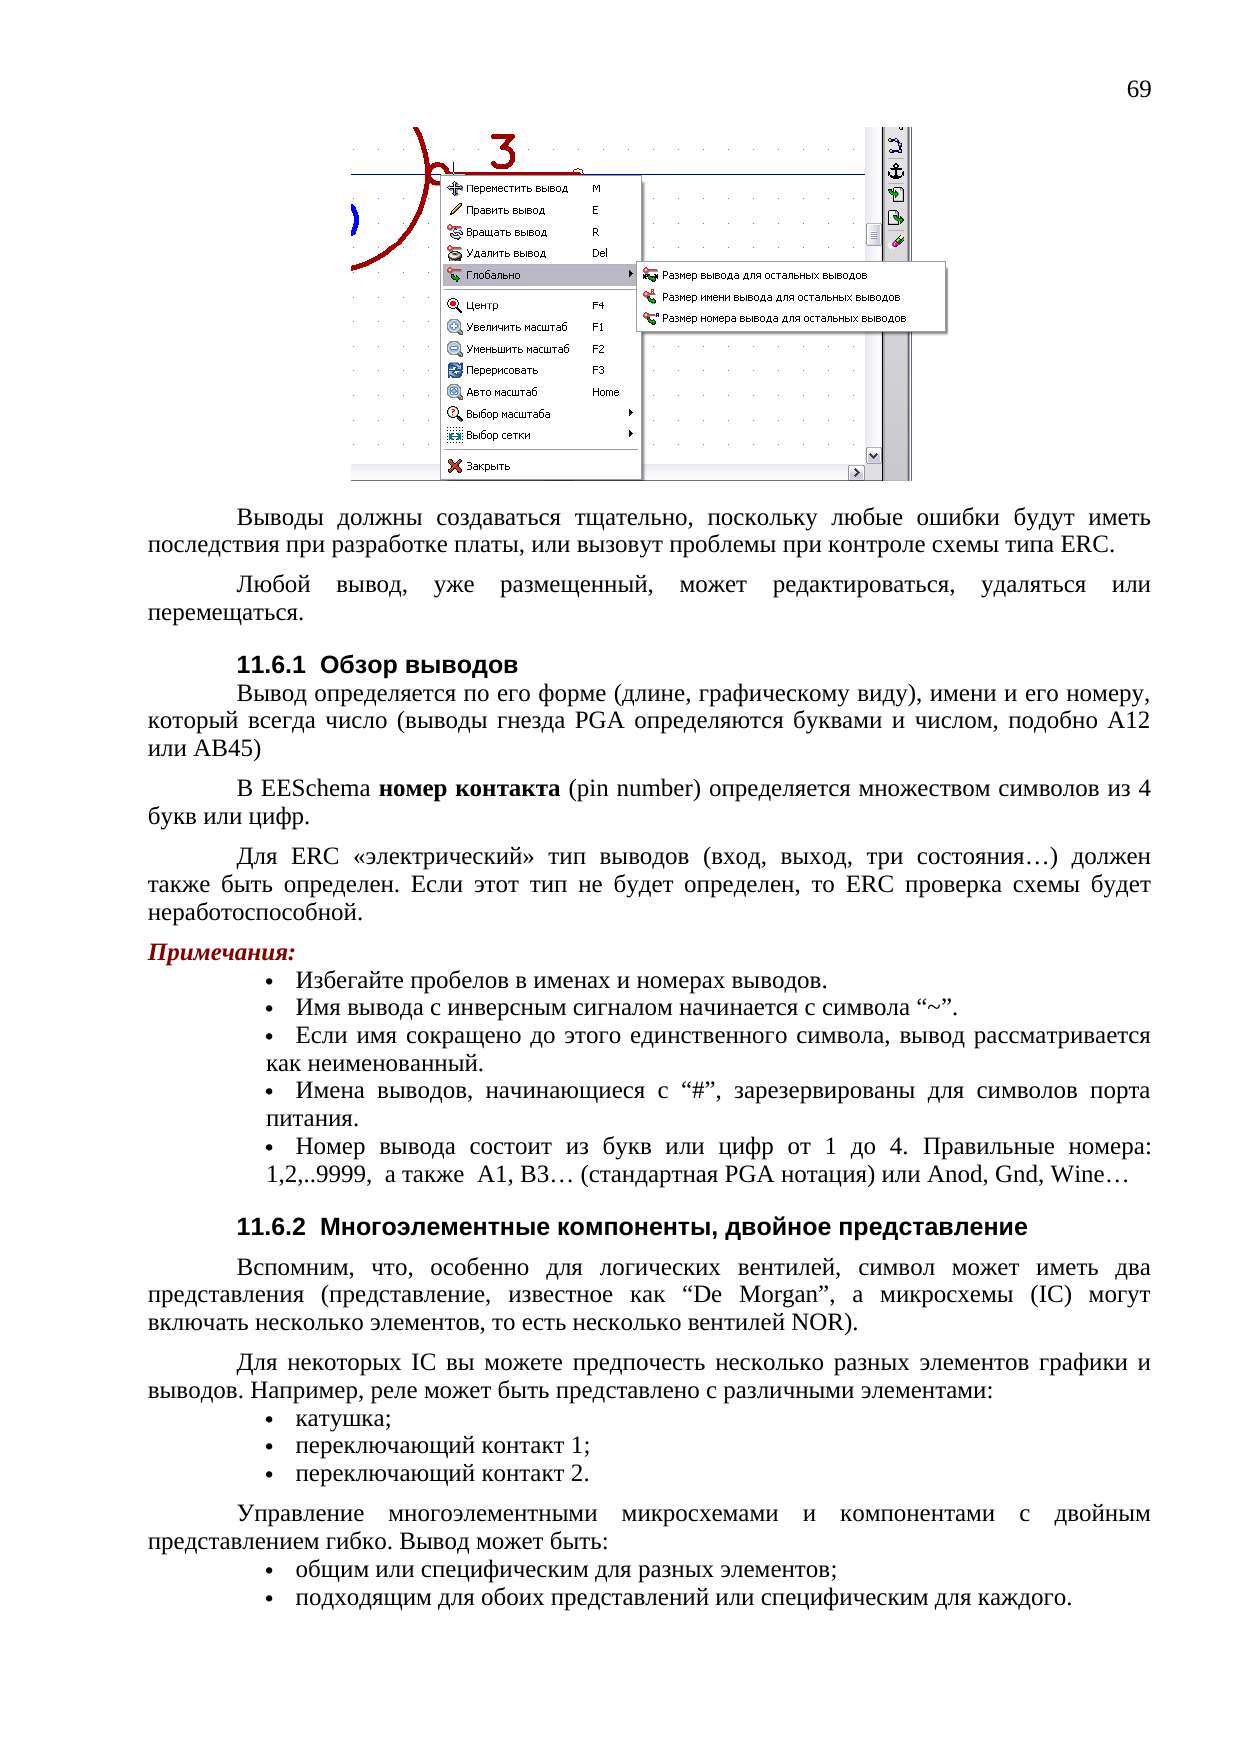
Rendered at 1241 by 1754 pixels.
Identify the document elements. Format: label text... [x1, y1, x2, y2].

subtitle Обзор выводов [148, 651, 1152, 679]
text В EESchema номер контакта (pin number) определяется множеством символов из 4 букв или цифр. [148, 774, 1152, 830]
list Избегайте пробелов в именах и номерах выводов. [266, 966, 1152, 993]
list Если имя сокращено до этого единственного символа, вывод рассматривается как неименованный. [266, 1021, 1152, 1077]
list общим или специфическим для разных элементов; [266, 1555, 1152, 1583]
list катушка; [266, 1404, 1152, 1432]
list Имена выводов, начинающиеся с “#”, зарезервированы для символов порта питания. [266, 1077, 1152, 1132]
list переключающий контакт 1; [266, 1432, 1152, 1459]
list переключающий контакт 2. [266, 1459, 1152, 1487]
text Для некоторых IC вы можете предпочесть несколько разных элементов графики и выводов. Например, реле может быть представлено с различными элементами: [148, 1348, 1152, 1404]
text Для ERC «электрический» тип выводов (вход, выход, три состояния…) должен также быть определен. Если этот тип не будет определен, то ERC проверка схемы будет неработоспособной. [148, 842, 1152, 926]
text Примечания: [148, 938, 1152, 966]
text Вспомним, что, особенно для логических вентилей, символ может иметь два представления (представление, известное как “De Morgan”, а микросхемы (IC) могут включать несколько элементов, то есть несколько вентилей NOR). [148, 1253, 1152, 1336]
text Любой вывод, уже размещенный, может редактироваться, удаляться или перемещаться. [148, 571, 1152, 626]
picture [351, 127, 949, 481]
list Номер вывода состоит из букв или цифр от 1 до 4. Правильные номера: 1,2,..9999, а также A1, B3… (стандартная PGA нотация) или Anod, Gnd, Wine… [266, 1132, 1152, 1187]
text Управление многоэлементными микросхемами и компонентами с двойным представлением гибко. Вывод может быть: [148, 1499, 1152, 1555]
subtitle Многоэлементные компоненты, двойное представление [148, 1212, 1152, 1240]
list Имя вывода с инверсным сигналом начинается с символа “~”. [266, 993, 1152, 1021]
text Выводы должны создаваться тщательно, поскольку любые ошибки будут иметь последствия при разработке платы, или вызовут проблемы при контроле схемы типа ERC. [148, 503, 1152, 558]
list подходящим для обоих представлений или специфическим для каждого. [266, 1583, 1152, 1610]
text Вывод определяется по его форме (длине, графическому виду), имени и его номеру, который всегда число (выводы гнезда PGA определяются буквами и числом, подобно A12 или AB45) [148, 679, 1152, 762]
